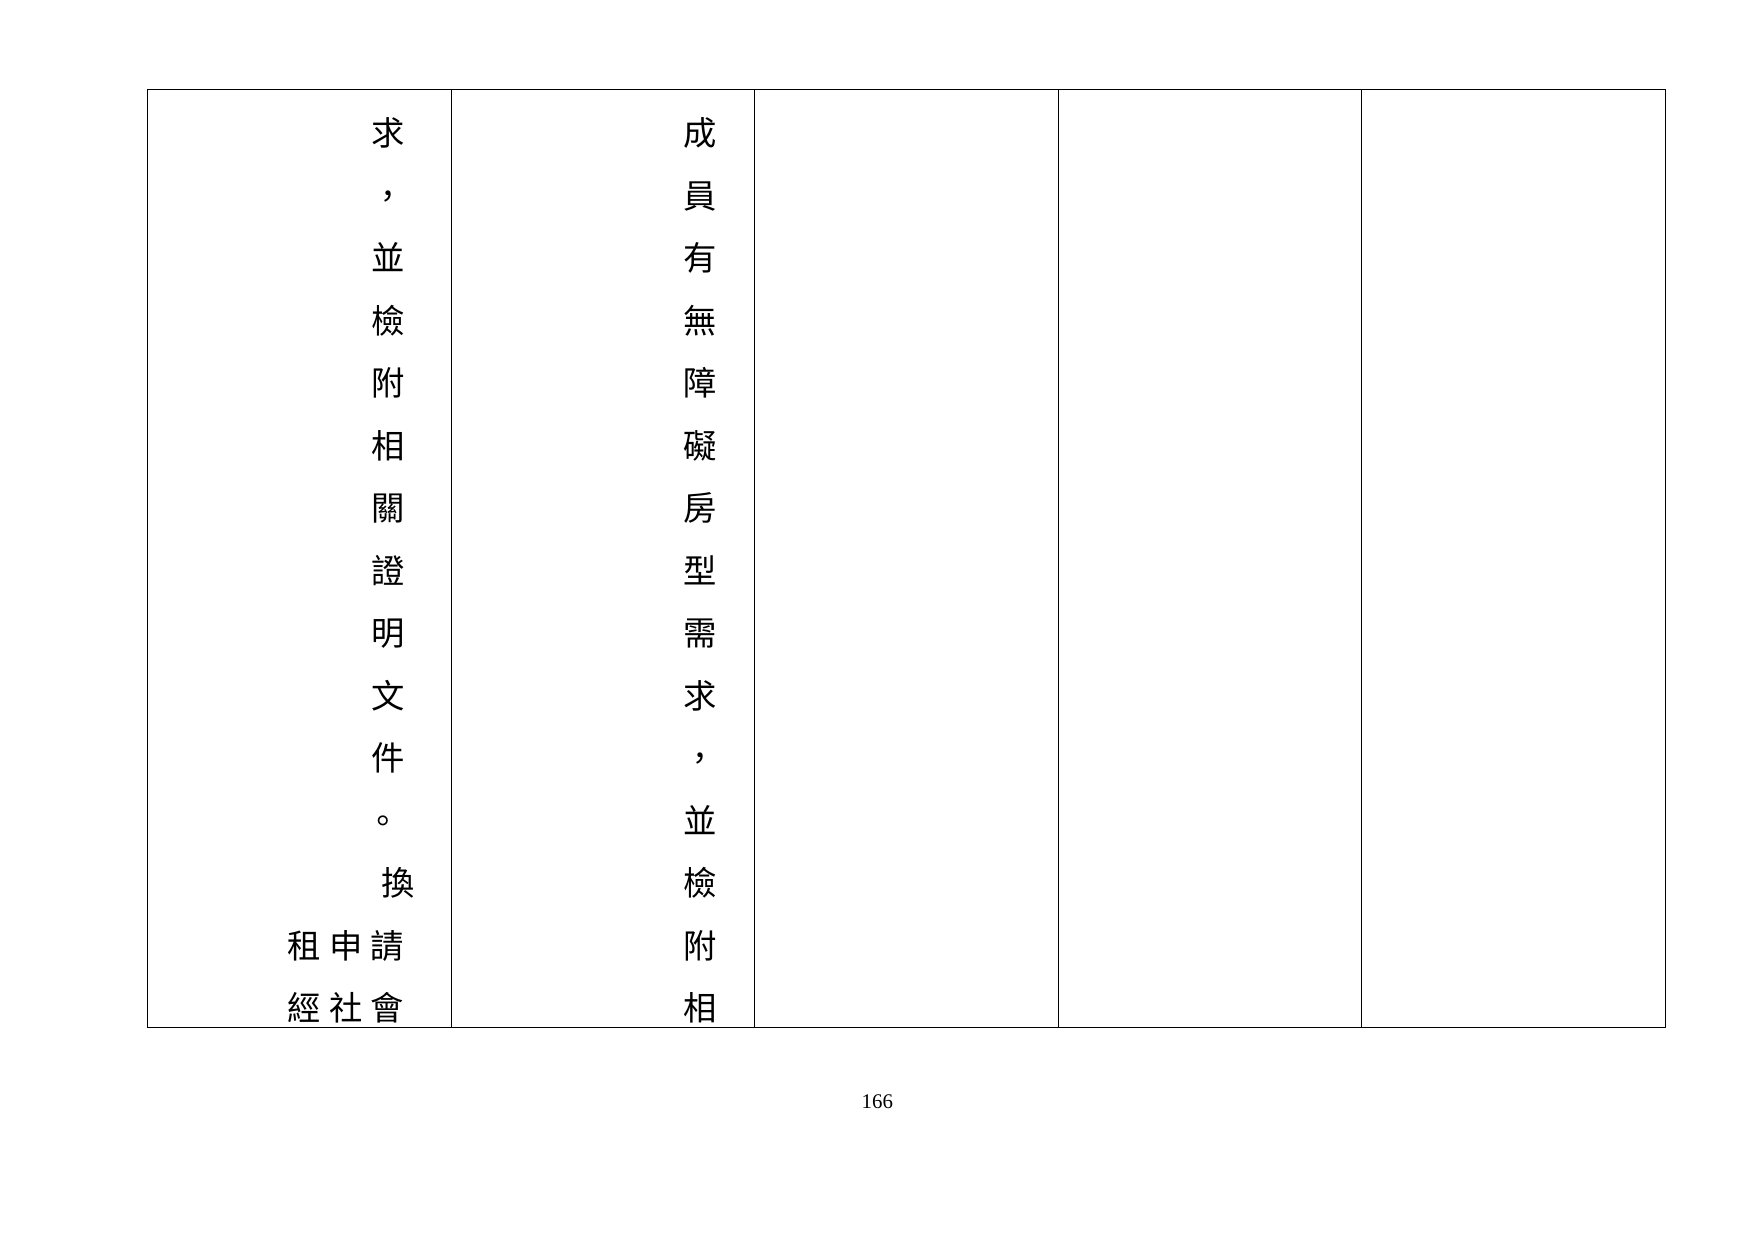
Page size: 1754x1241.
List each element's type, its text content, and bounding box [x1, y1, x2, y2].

table_cell [1362, 90, 1665, 1027]
table_cell 求，並檢附相關證明文件。 換租申請經社會 [148, 90, 451, 1027]
table_cell 成員有無障礙房型需求，並檢附相 [452, 90, 754, 1027]
table_cell [1059, 90, 1361, 1027]
table_cell [755, 90, 1058, 1027]
